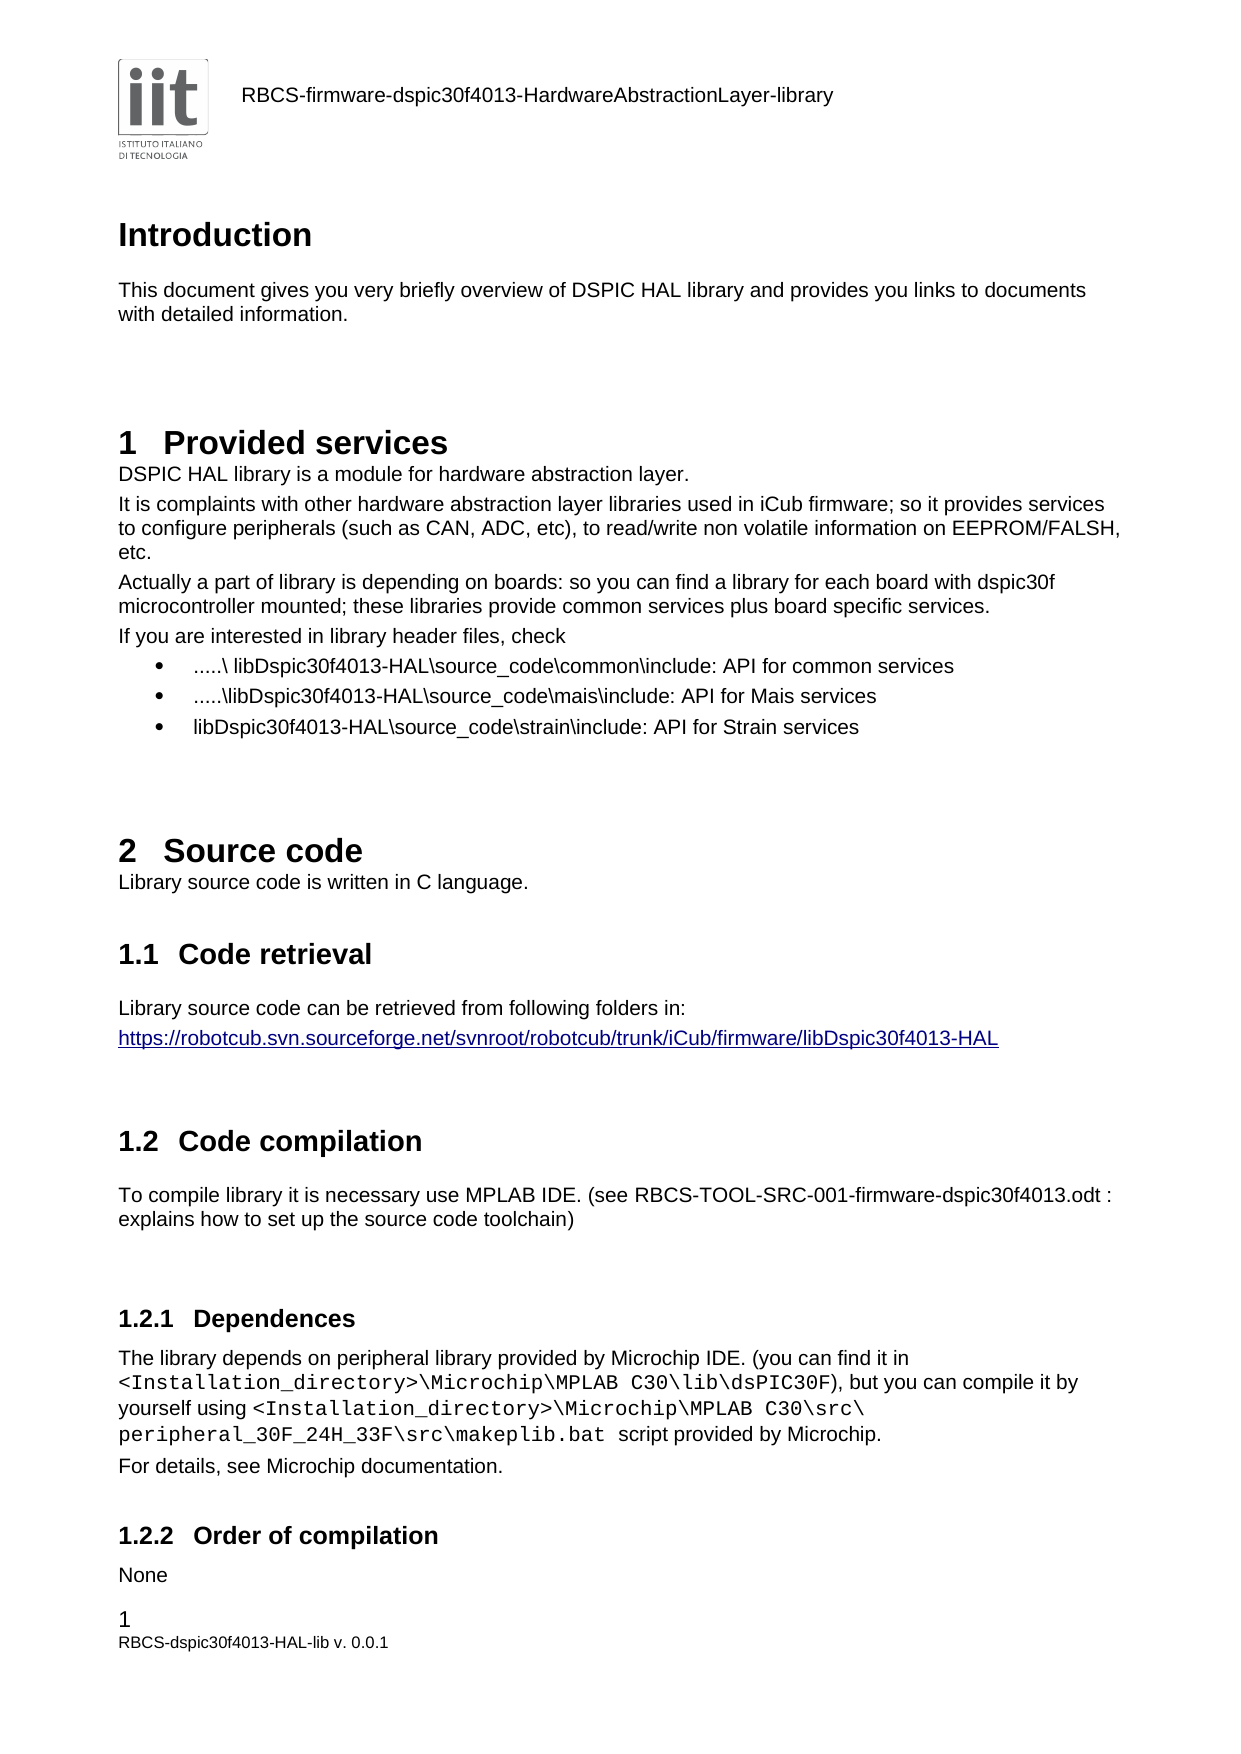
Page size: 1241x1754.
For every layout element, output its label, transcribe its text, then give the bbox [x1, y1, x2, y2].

subtitle Code compilation [118, 1124, 1122, 1158]
list .....\ libDspic30f4013-HAL\source_code\common\include: API for common services [156, 654, 1122, 678]
list libDspic30f4013-HAL\source_code\strain\include: API for Strain services [156, 715, 1122, 739]
text DSPIC HAL library is a module for hardware abstraction layer. [118, 461, 1122, 485]
text None [118, 1562, 1122, 1586]
text For details, see Microchip documentation. [118, 1453, 1122, 1477]
text Library source code can be retrieved from following folders in: [118, 996, 1122, 1020]
text To compile library it is necessary use MPLAB IDE. (see [1]) [118, 1183, 1122, 1231]
text The library depends on peripheral library provided by Microchip IDE. (you can find it in <Installation_directory>\Microchip\MPLAB C30\lib\dsPIC30F), but you can compile it by yourself using <Installation_directory>\Microchip\MPLAB C30\src\peripheral_30F_24H_33F\src\makeplib.bat script provided by Microchip. [118, 1346, 1122, 1447]
text If you are interested in library header files, check [118, 624, 1122, 648]
subtitle Provided services [118, 423, 1122, 461]
subtitle Order of compilation [118, 1521, 1122, 1550]
text It is complaints with other hardware abstraction layer libraries used in iCub firmware; so it provides services to configure peripherals (such as CAN, ADC, etc), to read/write non volatile information on EEPROM/FALSH, etc. [118, 492, 1122, 563]
subtitle Code retrieval [118, 937, 1122, 971]
text https://robotcub.svn.sourceforge.net/svnroot/robotcub/trunk/iCub/firmware/libDspic30f4013-HAL [118, 1026, 1122, 1050]
text Library source code is written in C language. [118, 870, 1122, 894]
list .....\libDspic30f4013-HAL\source_code\mais\include: API for Mais services [156, 684, 1122, 708]
text Actually a part of library is depending on boards: so you can find a library for each board with dspic30f microcontroller mounted; these libraries provide common services plus board specific services. [118, 570, 1122, 618]
subtitle Dependences [118, 1304, 1122, 1333]
text This document gives you very briefly overview of DSPIC HAL library and provides you links to documents with detailed information. [118, 278, 1122, 326]
subtitle Source code [118, 831, 1122, 870]
subtitle Introduction [118, 215, 1122, 253]
